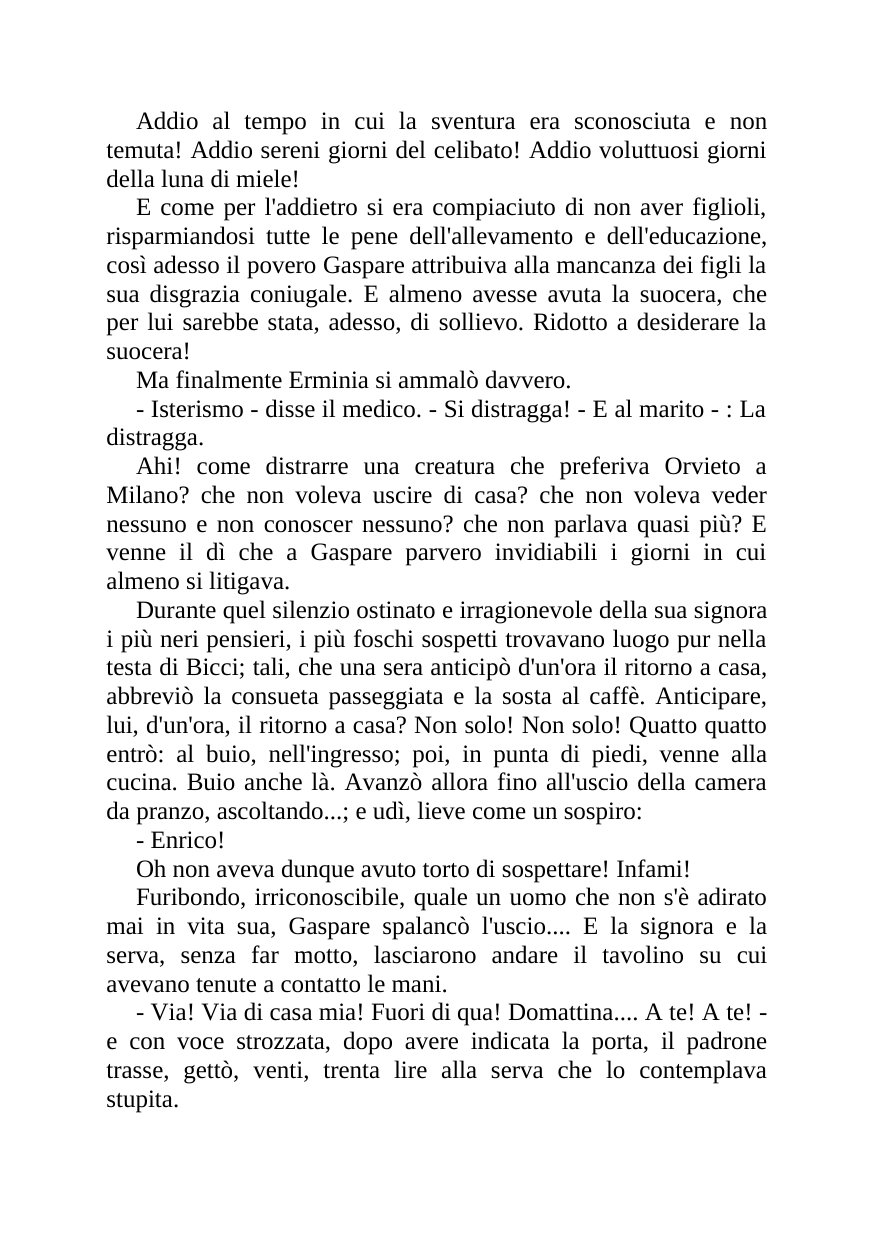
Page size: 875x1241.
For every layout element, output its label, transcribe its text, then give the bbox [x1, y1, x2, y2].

text Ahi! come distrarre una creatura che preferiva Orvieto a Milano? che non voleva uscire di casa? che non voleva veder nessuno e non conoscer nessuno? che non parlava quasi più? E venne il dì che a Gaspare parvero invidiabili i giorni in cui almeno si litigava. [106, 451, 768, 595]
text - Via! Via di casa mia! Fuori di qua! Domattina.... A te! A te! - e con voce strozzata, dopo avere indicata la porta, il padrone trasse, gettò, venti, trenta lire alla serva che lo contemplava stupita. [106, 997, 768, 1112]
text Furibondo, irriconoscibile, quale un uomo che non s'è adirato mai in vita sua, Gaspare spalancò l'uscio.... E la signora e la serva, senza far motto, lasciarono andare il tavolino su cui avevano tenute a contatto le mani. [106, 882, 768, 997]
text - Enrico! [106, 825, 768, 854]
text Ma finalmente Erminia si ammalò davvero. [106, 365, 768, 394]
text Durante quel silenzio ostinato e irragionevole della sua signora i più neri pensieri, i più foschi sospetti trovavano luogo pur nella testa di Bicci; tali, che una sera anticipò d'un'ora il ritorno a casa, abbreviò la consueta passeggiata e la sosta al caffè. Anticipare, lui, d'un'ora, il ritorno a casa? Non solo! Non solo! Quatto quatto entrò: al buio, nell'ingresso; poi, in punta di piedi, venne alla cucina. Buio anche là. Avanzò allora fino all'uscio della camera da pranzo, ascoltando...; e udì, lieve come un sospiro: [106, 595, 768, 825]
text Oh non aveva dunque avuto torto di sospettare! Infami! [106, 854, 768, 882]
text Addio al tempo in cui la sventura era sconosciuta e non temuta! Addio sereni giorni del celibato! Addio voluttuosi giorni della luna di miele! [106, 106, 768, 192]
text E come per l'addietro si era compiaciuto di non aver figlioli, risparmiandosi tutte le pene dell'allevamento e dell'educazione, così adesso il povero Gaspare attribuiva alla mancanza dei figli la sua disgrazia coniugale. E almeno avesse avuta la suocera, che per lui sarebbe stata, adesso, di sollievo. Ridotto a desiderare la suocera! [106, 192, 768, 365]
text - Isterismo - disse il medico. - Si distragga! - E al marito - : La distragga. [106, 394, 768, 451]
